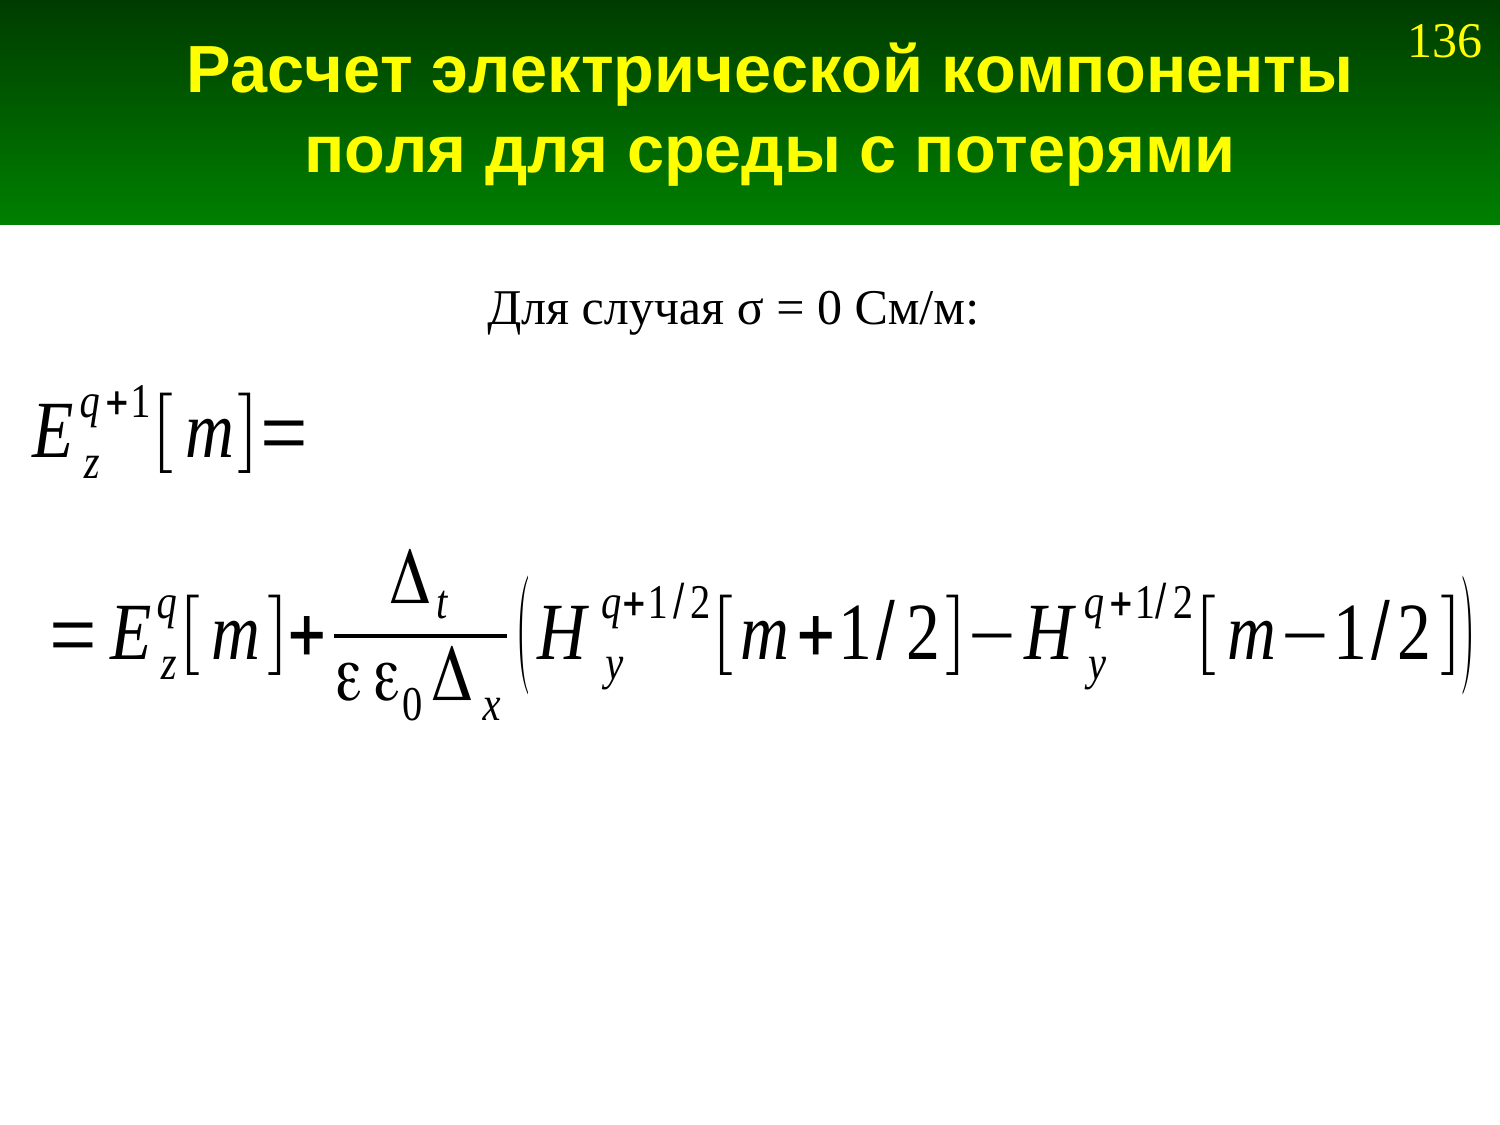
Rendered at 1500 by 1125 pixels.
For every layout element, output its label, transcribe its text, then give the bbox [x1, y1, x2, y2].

text_box Для случая σ = 0 См/м: [472, 267, 995, 343]
title Расчет электрической компоненты поля для среды с потерями [100, 7, 1441, 204]
chart [11, 371, 329, 487]
chart [29, 542, 1492, 733]
